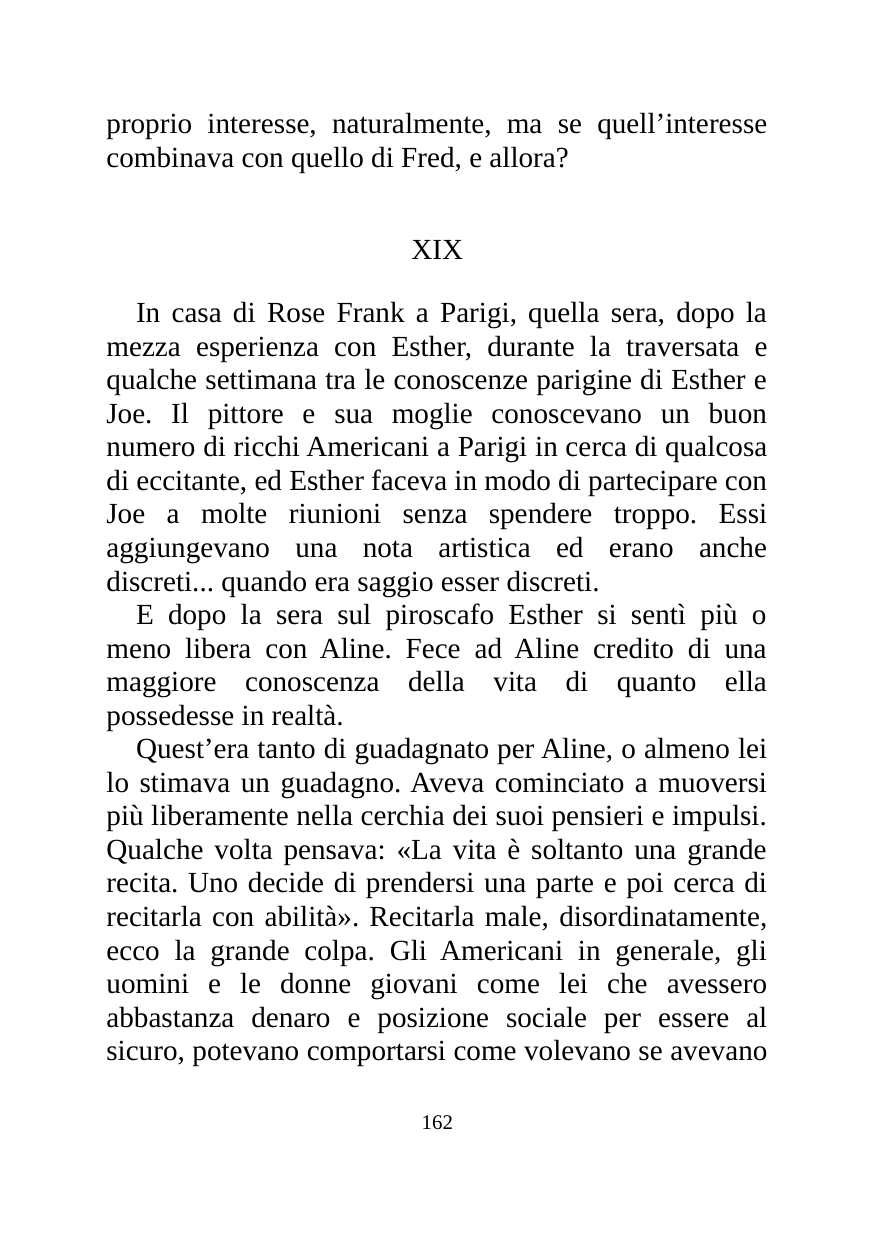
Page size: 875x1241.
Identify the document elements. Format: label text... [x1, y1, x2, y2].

text E dopo la sera sul piroscafo Esther si sentì più o meno libera con Aline. Fece ad Aline credito di una maggiore conoscenza della vita di quanto ella possedesse in realtà. [106, 597, 768, 731]
text proprio interesse, naturalmente, ma se quell’interesse combinava con quello di Fred, e allora? [106, 106, 768, 173]
text Quest’era tanto di guadagnato per Aline, o almeno lei lo stimava un guadagno. Aveva cominciato a muoversi più liberamente nella cerchia dei suoi pensieri e impulsi. Qualche volta pensava: «La vita è soltanto una grande recita. Uno decide di prendersi una parte e poi cerca di recitarla con abilità». Recitarla male, disordinatamente, ecco la grande colpa. Gli Americani in generale, gli uomini e le donne giovani come lei che avessero abbastanza denaro e posizione sociale per essere al sicuro, potevano comportarsi come volevano se avevano [106, 731, 768, 1067]
subtitle XIX [106, 232, 768, 266]
text In casa di Rose Frank a Parigi, quella sera, dopo la mezza esperienza con Esther, durante la traversata e qualche settimana tra le conoscenze parigine di Esther e Joe. Il pittore e sua moglie conoscevano un buon numero di ricchi Americani a Parigi in cerca di qualcosa di eccitante, ed Esther faceva in modo di partecipare con Joe a molte riunioni senza spendere troppo. Essi aggiungevano una nota artistica ed erano anche discreti... quando era saggio esser discreti. [106, 295, 768, 597]
